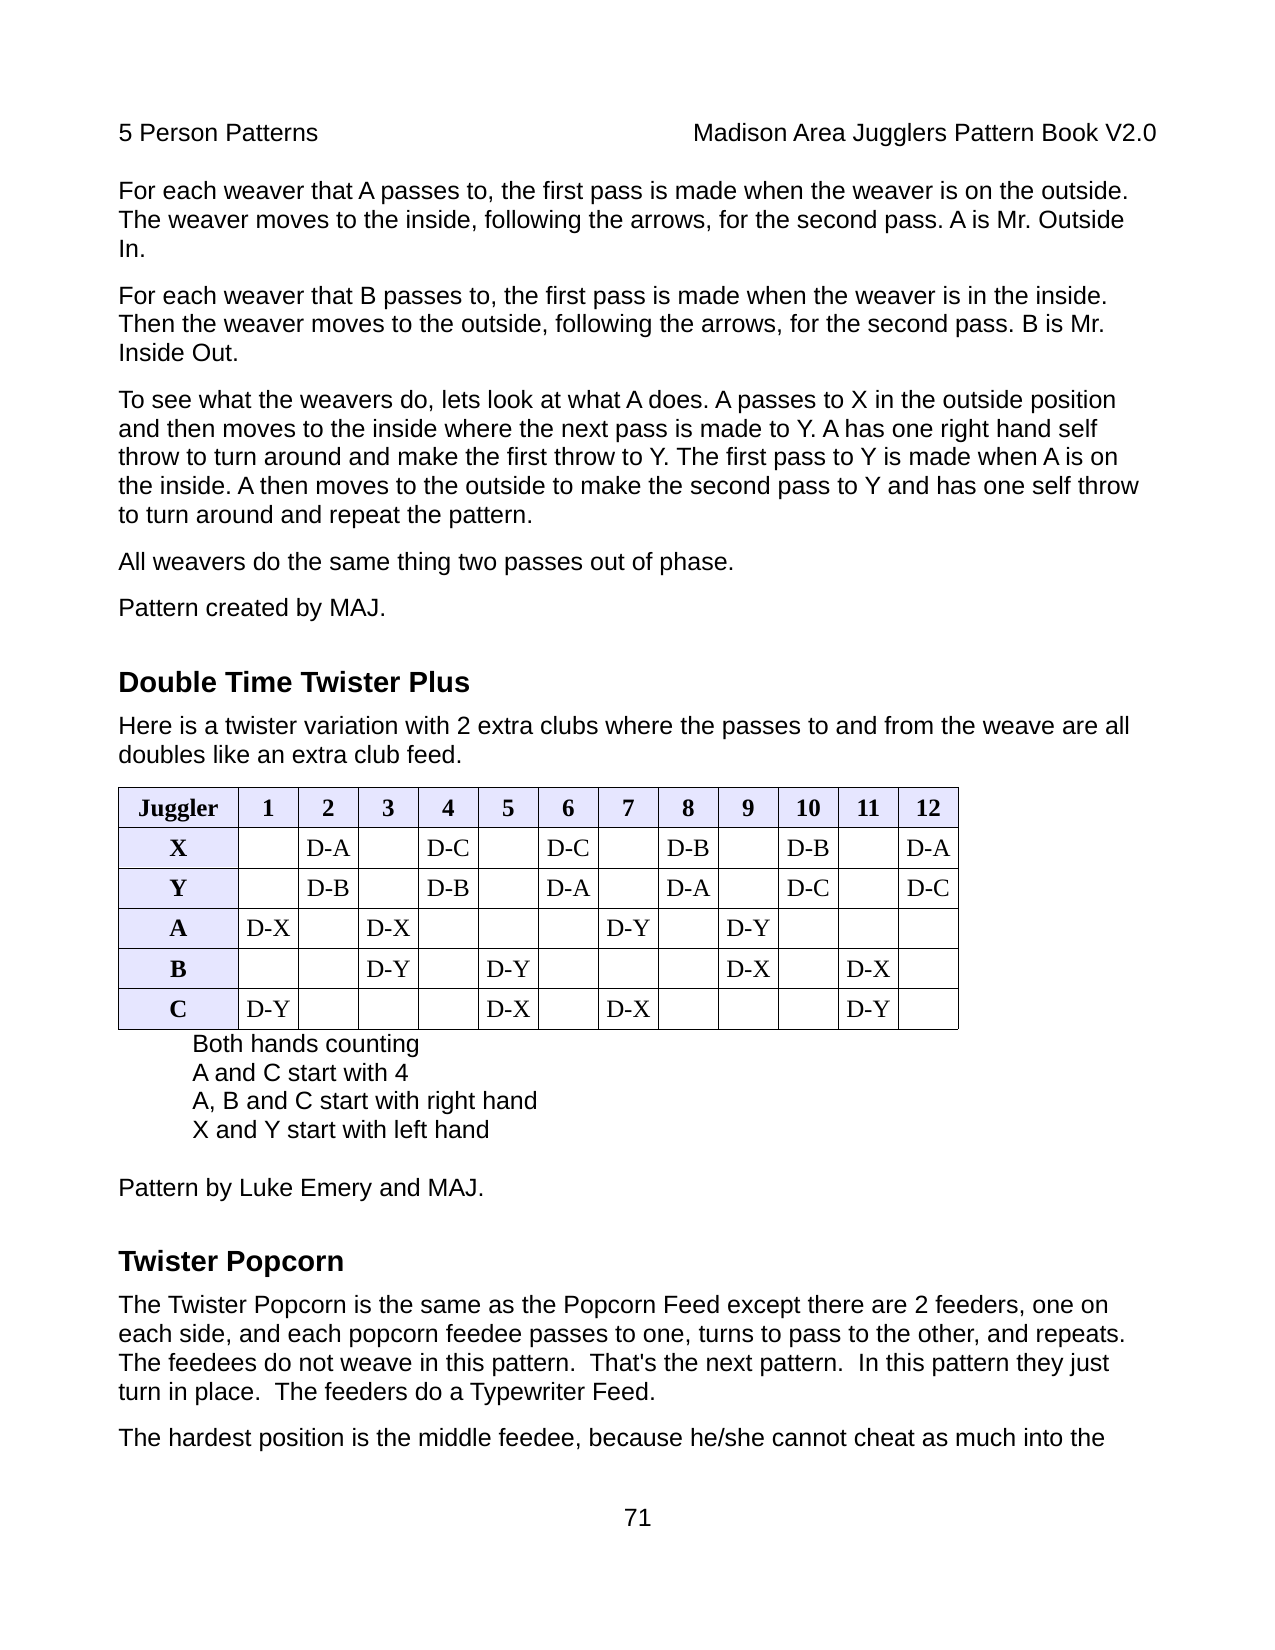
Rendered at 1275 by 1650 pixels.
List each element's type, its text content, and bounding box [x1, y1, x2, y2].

table_cell [599, 949, 658, 988]
table_cell [779, 909, 838, 948]
table_cell [899, 909, 958, 948]
text To see what the weavers do, lets look at what A does. A passes to X in the outside position and then moves to the inside where the next pass is made to Y. A has one right hand self throw to turn around and make the first throw to Y. The first pass to Y is made when A is on the inside. A then moves to the outside to make the second pass to Y and has one self throw to turn around and repeat the pattern. [118, 385, 1157, 529]
table_cell [779, 989, 838, 1029]
table_cell [479, 909, 538, 948]
table_cell [299, 989, 358, 1029]
table_cell [599, 869, 658, 908]
table_cell Y [119, 869, 238, 908]
text For each weaver that A passes to, the first pass is made when the weaver is on the outside. The weaver moves to the inside, following the arrows, for the second pass. A is Mr. Outside In. [118, 176, 1157, 263]
subtitle Double Time Twister Plus [118, 665, 1157, 699]
table_cell D-X [839, 949, 898, 988]
table_cell [299, 909, 358, 948]
table_cell [719, 869, 778, 908]
table_cell D-B [299, 869, 358, 908]
table_cell D-Y [359, 949, 418, 988]
text All weavers do the same thing two passes out of phase. [118, 547, 1157, 575]
table_header Juggler [119, 788, 238, 827]
table_cell [479, 828, 538, 867]
table_cell [359, 989, 418, 1029]
table_cell [419, 909, 478, 948]
table_cell A [119, 909, 238, 948]
table_cell D-X [479, 989, 538, 1029]
table_cell D-B [419, 869, 478, 908]
table_cell [719, 989, 778, 1029]
table_cell D-C [419, 828, 478, 867]
table_cell [359, 828, 418, 867]
table_cell [899, 949, 958, 988]
text Here is a twister variation with 2 extra clubs where the passes to and from the weave are all doubles like an extra club feed. [118, 711, 1157, 769]
table_header 1 [239, 788, 298, 827]
table_cell D-C [539, 828, 598, 867]
table_cell D-Y [479, 949, 538, 988]
table_header 5 [479, 788, 538, 827]
text Pattern created by MAJ. [118, 593, 1157, 622]
table_cell D-Y [719, 909, 778, 948]
text The hardest position is the middle feedee, because he/she cannot cheat as much into the [118, 1423, 1157, 1452]
table_cell C [119, 989, 238, 1029]
table_cell D-Y [239, 989, 298, 1029]
table_header 4 [419, 788, 478, 827]
table_cell [239, 869, 298, 908]
table_cell [659, 909, 718, 948]
text X and Y start with left hand [118, 1115, 1157, 1144]
table_header 3 [359, 788, 418, 827]
table_cell [299, 949, 358, 988]
table_cell D-X [719, 949, 778, 988]
table_cell [539, 949, 598, 988]
text Pattern by Luke Emery and MAJ. [118, 1172, 1157, 1201]
text A, B and C start with right hand [118, 1086, 1157, 1115]
table_cell D-X [359, 909, 418, 948]
table_cell D-A [299, 828, 358, 867]
text The Twister Popcorn is the same as the Popcorn Feed except there are 2 feeders, one on each side, and each popcorn feedee passes to one, turns to pass to the other, and repeats. The feedees do not weave in this pattern. That's the next pattern. In this pattern they just turn in place. The feeders do a Typewriter Feed. [118, 1290, 1157, 1405]
table_cell [539, 989, 598, 1029]
text A and C start with 4 [118, 1057, 1157, 1086]
table_header 8 [659, 788, 718, 827]
table_cell [779, 949, 838, 988]
table_cell D-A [899, 828, 958, 867]
table_cell D-A [659, 869, 718, 908]
table_cell [239, 949, 298, 988]
table_cell D-B [659, 828, 718, 867]
table_header 2 [299, 788, 358, 827]
table_cell D-A [539, 869, 598, 908]
table_cell B [119, 949, 238, 988]
subtitle Twister Popcorn [118, 1244, 1157, 1278]
table_cell [839, 869, 898, 908]
table_cell [599, 828, 658, 867]
table_cell [839, 909, 898, 948]
text Both hands counting [118, 1029, 1157, 1057]
table_cell D-Y [599, 909, 658, 948]
table_cell [839, 828, 898, 867]
table_header 6 [539, 788, 598, 827]
table_cell [899, 989, 958, 1029]
table_header 12 [899, 788, 958, 827]
table_cell [239, 828, 298, 867]
table_cell [479, 869, 538, 908]
table_cell [659, 989, 718, 1029]
table_cell D-B [779, 828, 838, 867]
table_cell X [119, 828, 238, 867]
table_header 9 [719, 788, 778, 827]
table_cell [539, 909, 598, 948]
table_cell [359, 869, 418, 908]
table_cell D-Y [839, 989, 898, 1029]
table_header 11 [839, 788, 898, 827]
table_cell D-C [779, 869, 838, 908]
table_cell [419, 949, 478, 988]
table_cell D-X [239, 909, 298, 948]
table_cell [719, 828, 778, 867]
table_cell D-C [899, 869, 958, 908]
text For each weaver that B passes to, the first pass is made when the weaver is in the inside. Then the weaver moves to the outside, following the arrows, for the second pass. B is Mr. Inside Out. [118, 281, 1157, 367]
table_header 7 [599, 788, 658, 827]
table_cell [659, 949, 718, 988]
table_cell [419, 989, 478, 1029]
table_cell D-X [599, 989, 658, 1029]
table_header 10 [779, 788, 838, 827]
